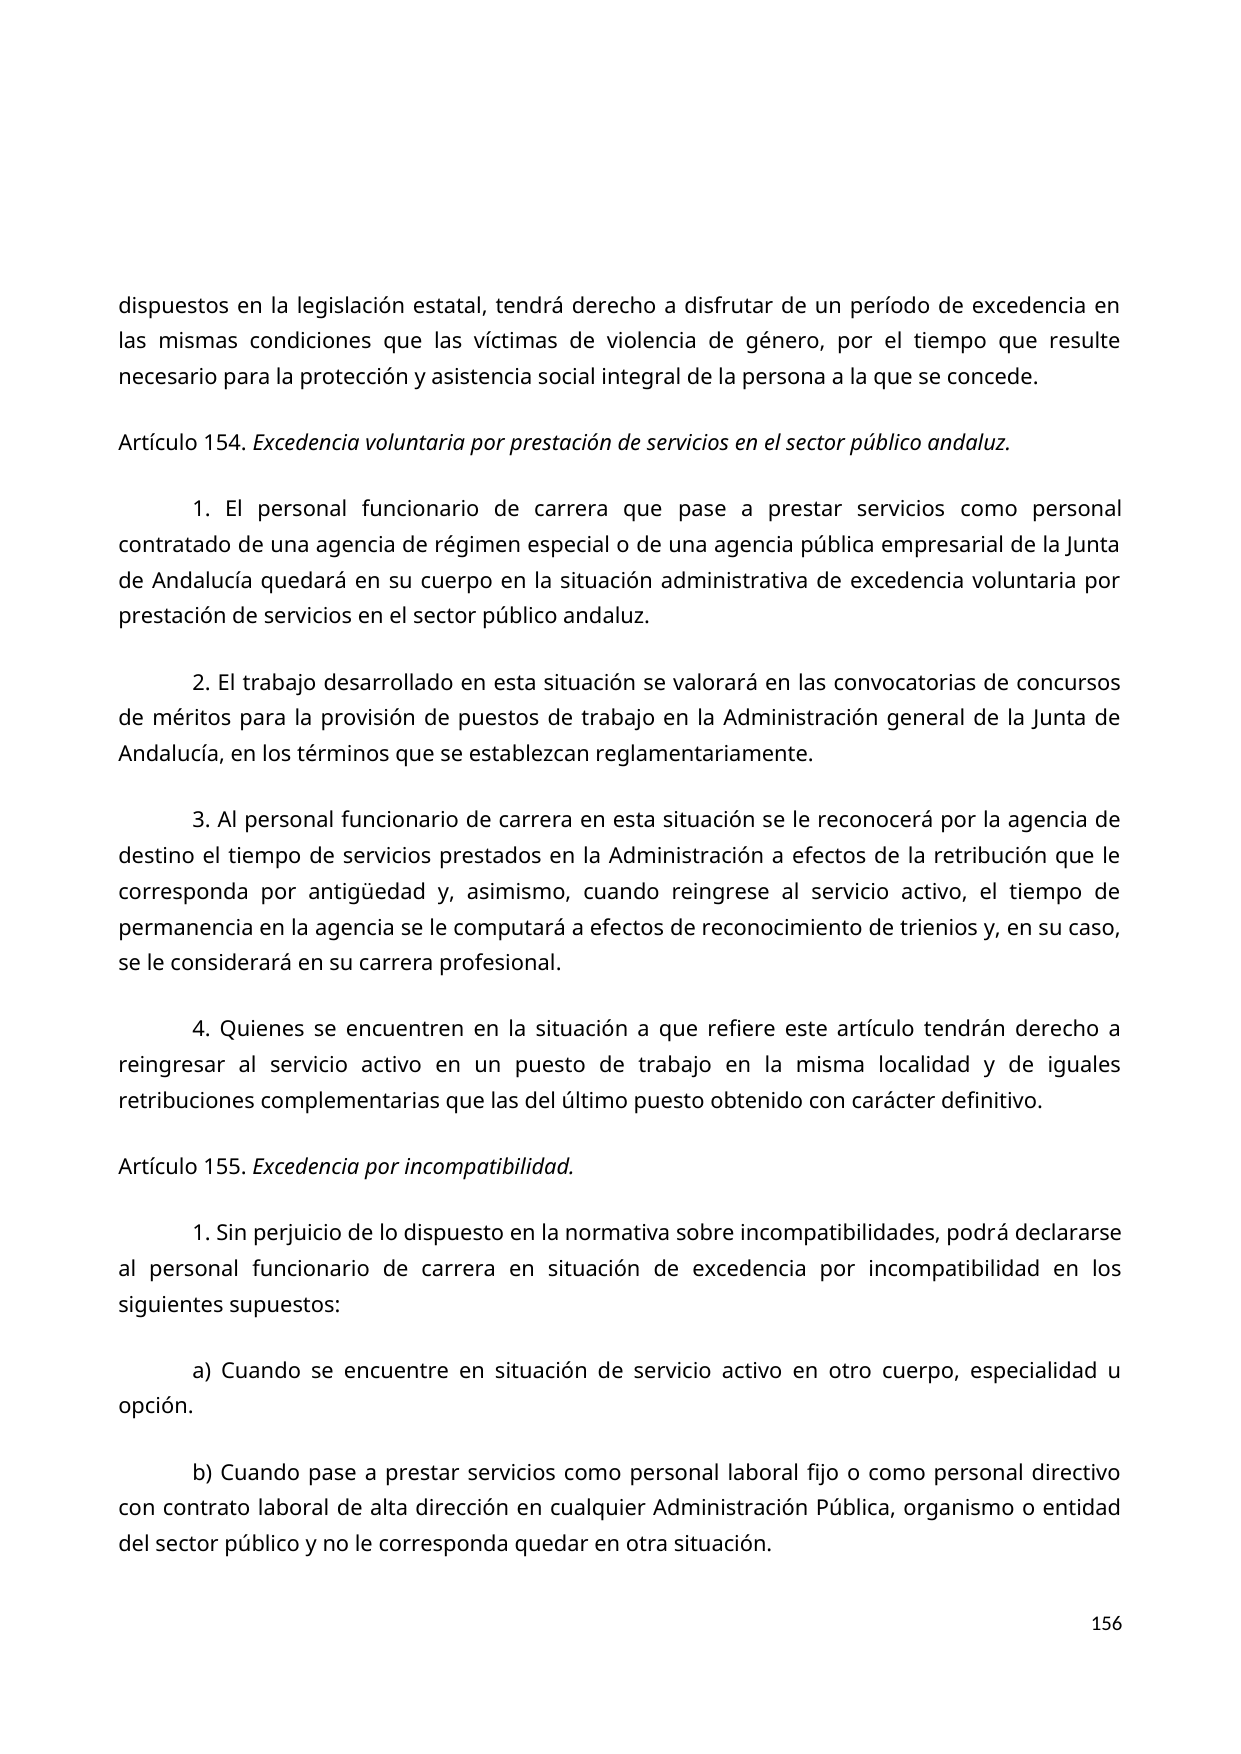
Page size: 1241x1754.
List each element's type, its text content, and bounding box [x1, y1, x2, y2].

text Artículo 155. Excedencia por incompatibilidad. [118, 1151, 1122, 1181]
text Artículo 154. Excedencia voluntaria por prestación de servicios en el sector público andaluz. [118, 427, 1122, 457]
text a) Cuando se encuentre en situación de servicio activo en otro cuerpo, especialidad u opción. [118, 1355, 1122, 1420]
text 3. Al personal funcionario de carrera en esta situación se le reconocerá por la agencia de destino el tiempo de servicios prestados en la Administración a efectos de la retribución que le corresponda por antigüedad y, asimismo, cuando reingrese al servicio activo, el tiempo de permanencia en la agencia se le computará a efectos de reconocimiento de trienios y, en su caso, se le considerará en su carrera profesional. [118, 804, 1122, 977]
text dispuestos en la legislación estatal, tendrá derecho a disfrutar de un período de excedencia en las mismas condiciones que las víctimas de violencia de género, por el tiempo que resulte necesario para la protección y asistencia social integral de la persona a la que se concede. [118, 289, 1122, 391]
text 2. El trabajo desarrollado en esta situación se valorará en las convocatorias de concursos de méritos para la provisión de puestos de trabajo en la Administración general de la Junta de Andalucía, en los términos que se establezcan reglamentariamente. [118, 667, 1122, 768]
text b) Cuando pase a prestar servicios como personal laboral fijo o como personal directivo con contrato laboral de alta dirección en cualquier Administración Pública, organismo o entidad del sector público y no le corresponda quedar en otra situación. [118, 1457, 1122, 1558]
text 1. El personal funcionario de carrera que pase a prestar servicios como personal contratado de una agencia de régimen especial o de una agencia pública empresarial de la Junta de Andalucía quedará en su cuerpo en la situación administrativa de excedencia voluntaria por prestación de servicios en el sector público andaluz. [118, 493, 1122, 630]
text 4. Quienes se encuentren en la situación a que refiere este artículo tendrán derecho a reingresar al servicio activo en un puesto de trabajo en la misma localidad y de iguales retribuciones complementarias que las del último puesto obtenido con carácter definitivo. [118, 1013, 1122, 1114]
text 1. Sin perjuicio de lo dispuesto en la normativa sobre incompatibilidades, podrá declararse al personal funcionario de carrera en situación de excedencia por incompatibilidad en los siguientes supuestos: [118, 1217, 1122, 1318]
